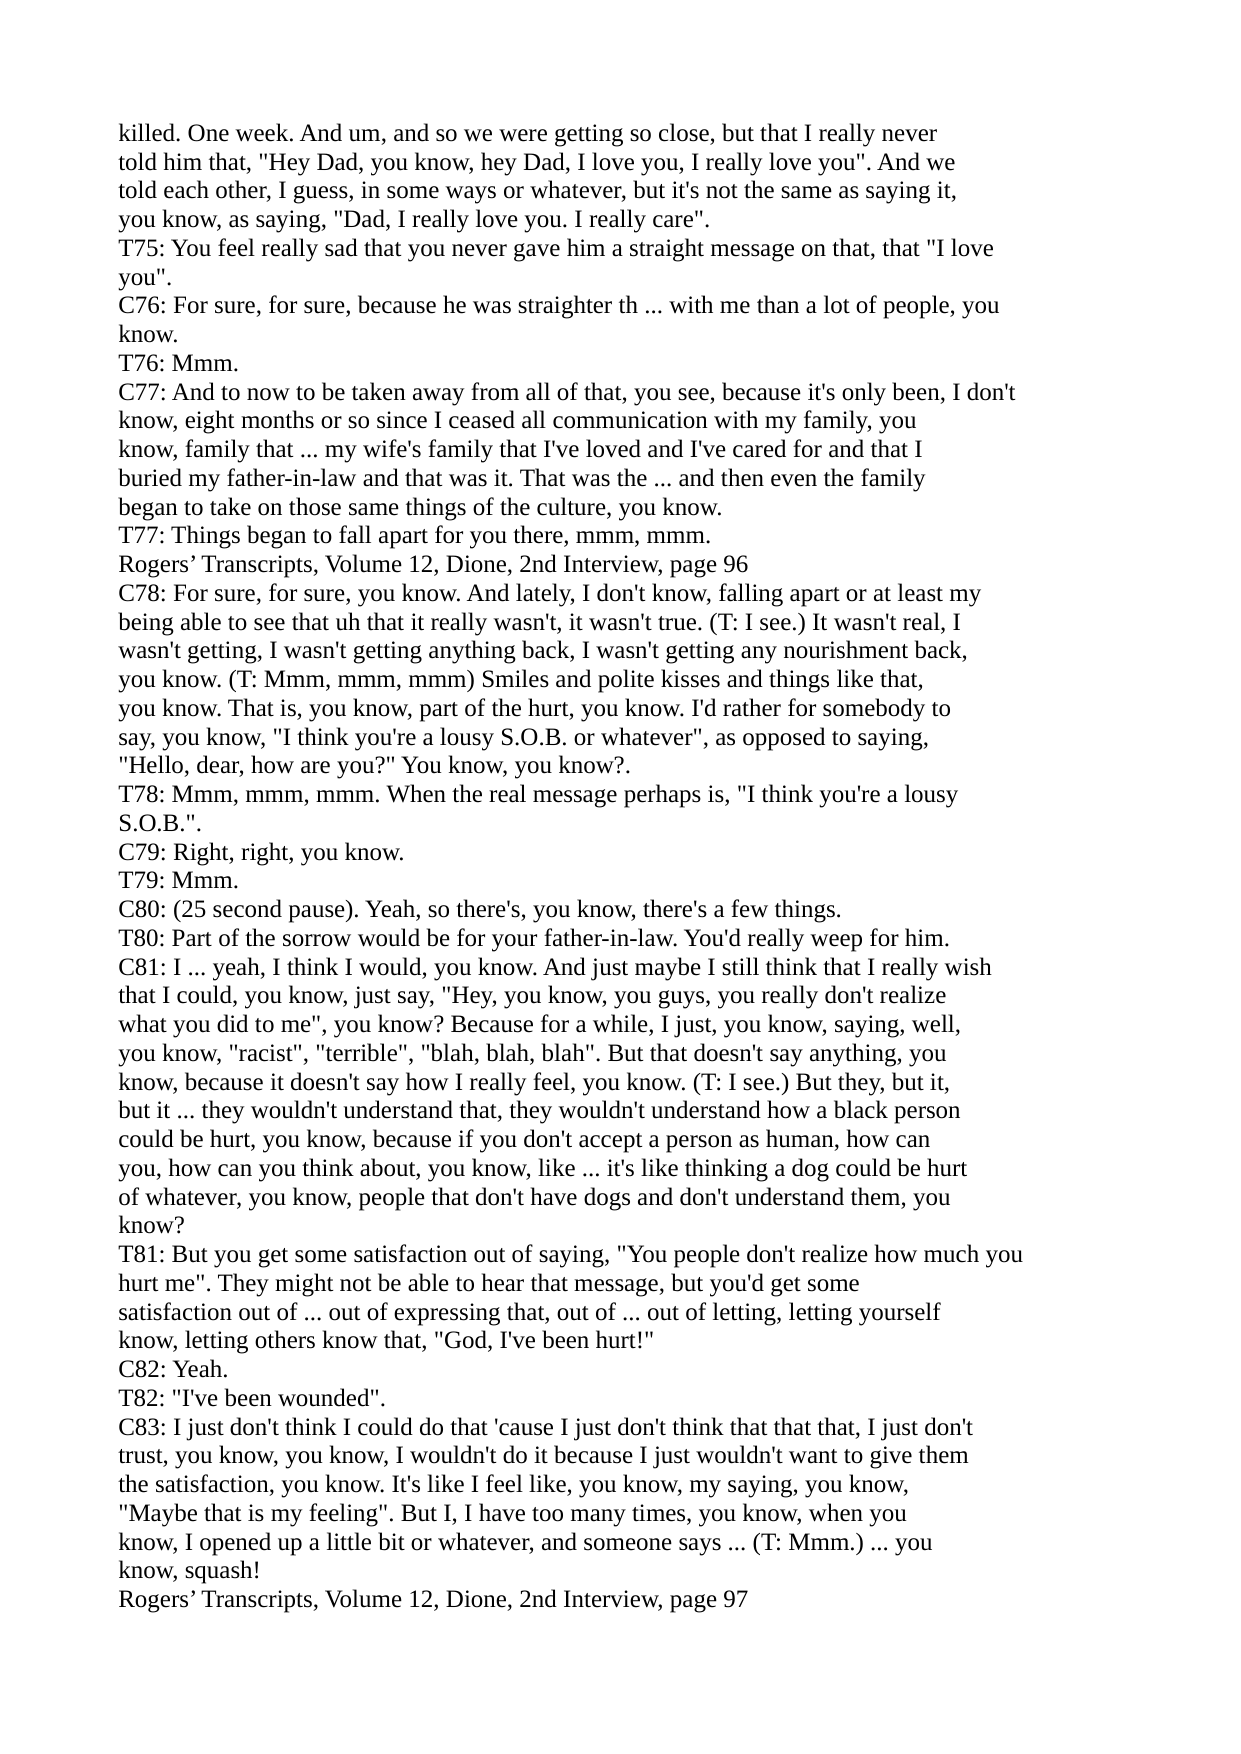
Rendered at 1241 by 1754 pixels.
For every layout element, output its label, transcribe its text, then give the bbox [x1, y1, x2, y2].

text T78: Mmm, mmm, mmm. When the real message perhaps is, "I think you're a lousy [118, 779, 1122, 808]
text C76: For sure, for sure, because he was straighter th ... with me than a lot of people, you [118, 291, 1122, 319]
text T79: Mmm. [118, 866, 1122, 894]
text you know, "racist", "terrible", "blah, blah, blah". But that doesn't say anything, you [118, 1038, 1122, 1067]
text Rogers’ Transcripts, Volume 12, Dione, 2nd Interview, page 96 [118, 549, 1122, 578]
text T81: But you get some satisfaction out of saying, "You people don't realize how much you [118, 1239, 1122, 1268]
text of whatever, you know, people that don't have dogs and don't understand them, you [118, 1182, 1122, 1211]
text Rogers’ Transcripts, Volume 12, Dione, 2nd Interview, page 97 [118, 1584, 1122, 1613]
text what you did to me", you know? Because for a while, I just, you know, saying, well, [118, 1009, 1122, 1038]
text satisfaction out of ... out of expressing that, out of ... out of letting, letting yourself [118, 1297, 1122, 1326]
text told each other, I guess, in some ways or whatever, but it's not the same as saying it, [118, 176, 1122, 204]
text C78: For sure, for sure, you know. And lately, I don't know, falling apart or at least my [118, 578, 1122, 607]
text but it ... they wouldn't understand that, they wouldn't understand how a black person [118, 1096, 1122, 1124]
text C79: Right, right, you know. [118, 837, 1122, 866]
text C77: And to now to be taken away from all of that, you see, because it's only been, I don't [118, 377, 1122, 406]
text know, family that ... my wife's family that I've loved and I've cared for and that I [118, 434, 1122, 463]
text know, letting others know that, "God, I've been hurt!" [118, 1326, 1122, 1354]
text trust, you know, you know, I wouldn't do it because I just wouldn't want to give them [118, 1441, 1122, 1469]
text know, eight months or so since I ceased all communication with my family, you [118, 406, 1122, 434]
text know? [118, 1211, 1122, 1239]
text being able to see that uh that it really wasn't, it wasn't true. (T: I see.) It wasn't real, I [118, 607, 1122, 636]
text know, because it doesn't say how I really feel, you know. (T: I see.) But they, but it, [118, 1067, 1122, 1096]
text T76: Mmm. [118, 348, 1122, 377]
text "Maybe that is my feeling". But I, I have too many times, you know, when you [118, 1498, 1122, 1527]
text S.O.B.". [118, 808, 1122, 837]
text know. [118, 319, 1122, 348]
text could be hurt, you know, because if you don't accept a person as human, how can [118, 1124, 1122, 1153]
text killed. One week. And um, and so we were getting so close, but that I really never [118, 118, 1122, 147]
text began to take on those same things of the culture, you know. [118, 492, 1122, 521]
text you know, as saying, "Dad, I really love you. I really care". [118, 204, 1122, 233]
text C83: I just don't think I could do that 'cause I just don't think that that that, I just don't [118, 1412, 1122, 1441]
text you know. (T: Mmm, mmm, mmm) Smiles and polite kisses and things like that, [118, 664, 1122, 693]
text told him that, "Hey Dad, you know, hey Dad, I love you, I really love you". And we [118, 147, 1122, 176]
text know, I opened up a little bit or whatever, and someone says ... (T: Mmm.) ... you [118, 1527, 1122, 1556]
text the satisfaction, you know. It's like I feel like, you know, my saying, you know, [118, 1469, 1122, 1498]
text C81: I ... yeah, I think I would, you know. And just maybe I still think that I really wish [118, 952, 1122, 981]
text hurt me". They might not be able to hear that message, but you'd get some [118, 1268, 1122, 1297]
text say, you know, "I think you're a lousy S.O.B. or whatever", as opposed to saying, [118, 722, 1122, 751]
text you". [118, 262, 1122, 291]
text that I could, you know, just say, "Hey, you know, you guys, you really don't realize [118, 981, 1122, 1009]
text C80: (25 second pause). Yeah, so there's, you know, there's a few things. [118, 894, 1122, 923]
text T80: Part of the sorrow would be for your father-in-law. You'd really weep for him. [118, 923, 1122, 952]
text T77: Things began to fall apart for you there, mmm, mmm. [118, 521, 1122, 549]
text buried my father-in-law and that was it. That was the ... and then even the family [118, 463, 1122, 492]
text wasn't getting, I wasn't getting anything back, I wasn't getting any nourishment back, [118, 636, 1122, 664]
text C82: Yeah. [118, 1354, 1122, 1383]
text you know. That is, you know, part of the hurt, you know. I'd rather for somebody to [118, 693, 1122, 722]
text "Hello, dear, how are you?" You know, you know?. [118, 751, 1122, 779]
text T75: You feel really sad that you never gave him a straight message on that, that "I love [118, 233, 1122, 262]
text T82: "I've been wounded". [118, 1383, 1122, 1412]
text you, how can you think about, you know, like ... it's like thinking a dog could be hurt [118, 1153, 1122, 1182]
text know, squash! [118, 1556, 1122, 1584]
